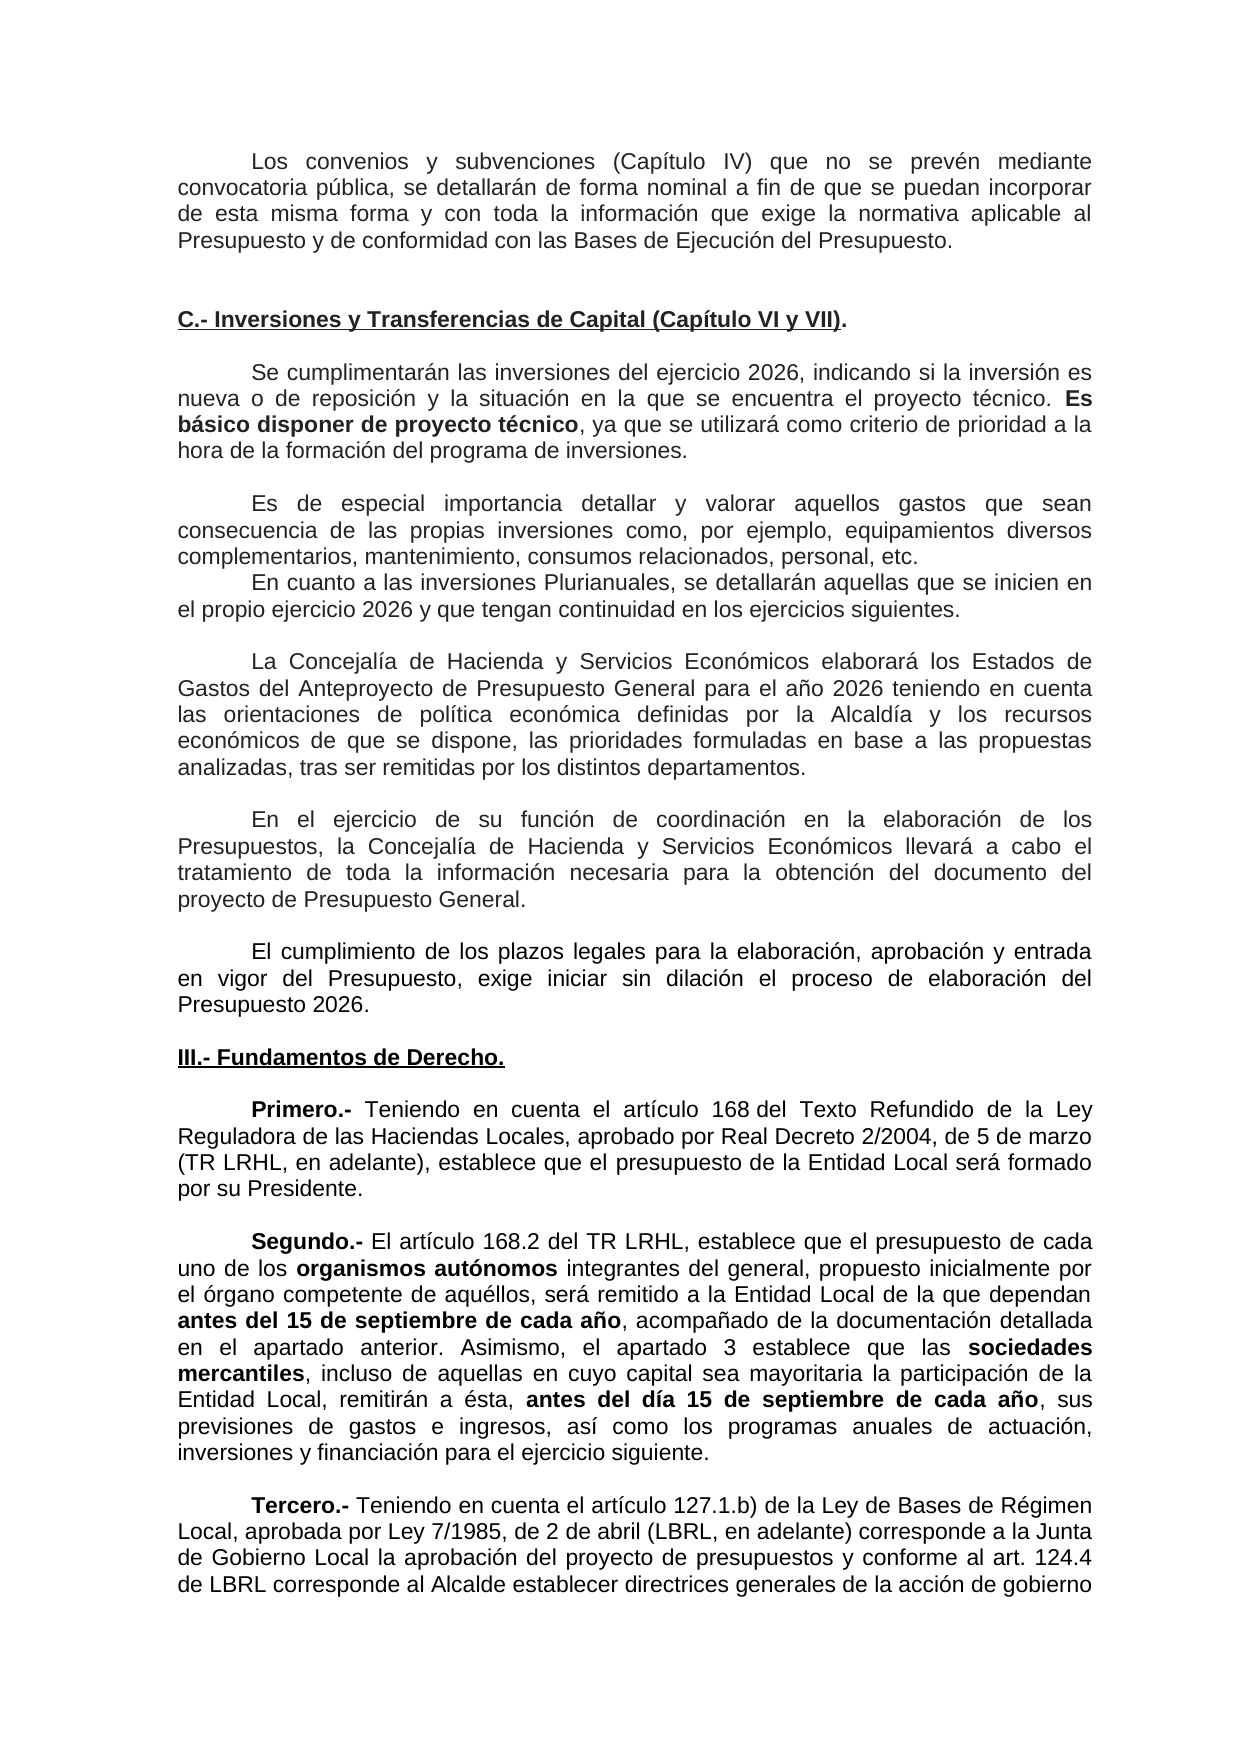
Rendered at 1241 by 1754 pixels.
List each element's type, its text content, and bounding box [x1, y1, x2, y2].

text Primero.- Teniendo en cuenta el artículo 168 del Texto Refundido de la Ley Reguladora de las Haciendas Locales, aprobado por Real Decreto 2/2004, de 5 de marzo (TR LRHL, en adelante), establece que el presupuesto de la Entidad Local será formado por su Presidente. [177, 1096, 1093, 1202]
text Los convenios y subvenciones (Capítulo IV) que no se prevén mediante convocatoria pública, se detallarán de forma nominal a fin de que se puedan incorporar de esta misma forma y con toda la información que exige la normativa aplicable al Presupuesto y de conformidad con las Bases de Ejecución del Presupuesto. [177, 148, 1093, 253]
text Se cumplimentarán las inversiones del ejercicio 2026, indicando si la inversión es nueva o de reposición y la situación en la que se encuentra el proyecto técnico. Es básico disponer de proyecto técnico, ya que se utilizará como criterio de prioridad a la hora de la formación del programa de inversiones. [177, 358, 1093, 464]
text Segundo.- El artículo 168.2 del TR LRHL, establece que el presupuesto de cada uno de los organismos autónomos integrantes del general, propuesto inicialmente por el órgano competente de aquéllos, será remitido a la Entidad Local de la que dependan antes del 15 de septiembre de cada año, acompañado de la documentación detallada en el apartado anterior. Asimismo, el apartado 3 establece que las sociedades mercantiles, incluso de aquellas en cuyo capital sea mayoritaria la participación de la Entidad Local, remitirán a ésta, antes del día 15 de septiembre de cada año, sus previsiones de gastos e ingresos, así como los programas anuales de actuación, inversiones y financiación para el ejercicio siguiente. [177, 1228, 1093, 1465]
text Es de especial importancia detallar y valorar aquellos gastos que sean consecuencia de las propias inversiones como, por ejemplo, equipamientos diversos complementarios, mantenimiento, consumos relacionados, personal, etc. [177, 490, 1093, 569]
text En el ejercicio de su función de coordinación en la elaboración de los Presupuestos, la Concejalía de Hacienda y Servicios Económicos llevará a cabo el tratamiento de toda la información necesaria para la obtención del documento del proyecto de Presupuesto General. [177, 806, 1093, 912]
text C.- Inversiones y Transferencias de Capital (Capítulo VI y VII). [177, 306, 1093, 332]
text La Concejalía de Hacienda y Servicios Económicos elaborará los Estados de Gastos del Anteproyecto de Presupuesto General para el año 2026 teniendo en cuenta las orientaciones de política económica definidas por la Alcaldía y los recursos económicos de que se dispone, las prioridades formuladas en base a las propuestas analizadas, tras ser remitidas por los distintos departamentos. [177, 648, 1093, 780]
text En cuanto a las inversiones Plurianuales, se detallarán aquellas que se inicien en el propio ejercicio 2026 y que tengan continuidad en los ejercicios siguientes. [177, 569, 1093, 622]
text Tercero.- Teniendo en cuenta el artículo 127.1.b) de la Ley de Bases de Régimen Local, aprobada por Ley 7/1985, de 2 de abril (LBRL, en adelante) corresponde a la Junta de Gobierno Local la aprobación del proyecto de presupuestos y conforme al art. 124.4 de LBRL corresponde al Alcalde establecer directrices generales de la acción de gobierno [177, 1492, 1093, 1597]
text III.- Fundamentos de Derecho. [177, 1044, 1093, 1070]
text El cumplimiento de los plazos legales para la elaboración, aprobación y entrada en vigor del Presupuesto, exige iniciar sin dilación el proceso de elaboración del Presupuesto 2026. [177, 938, 1093, 1017]
